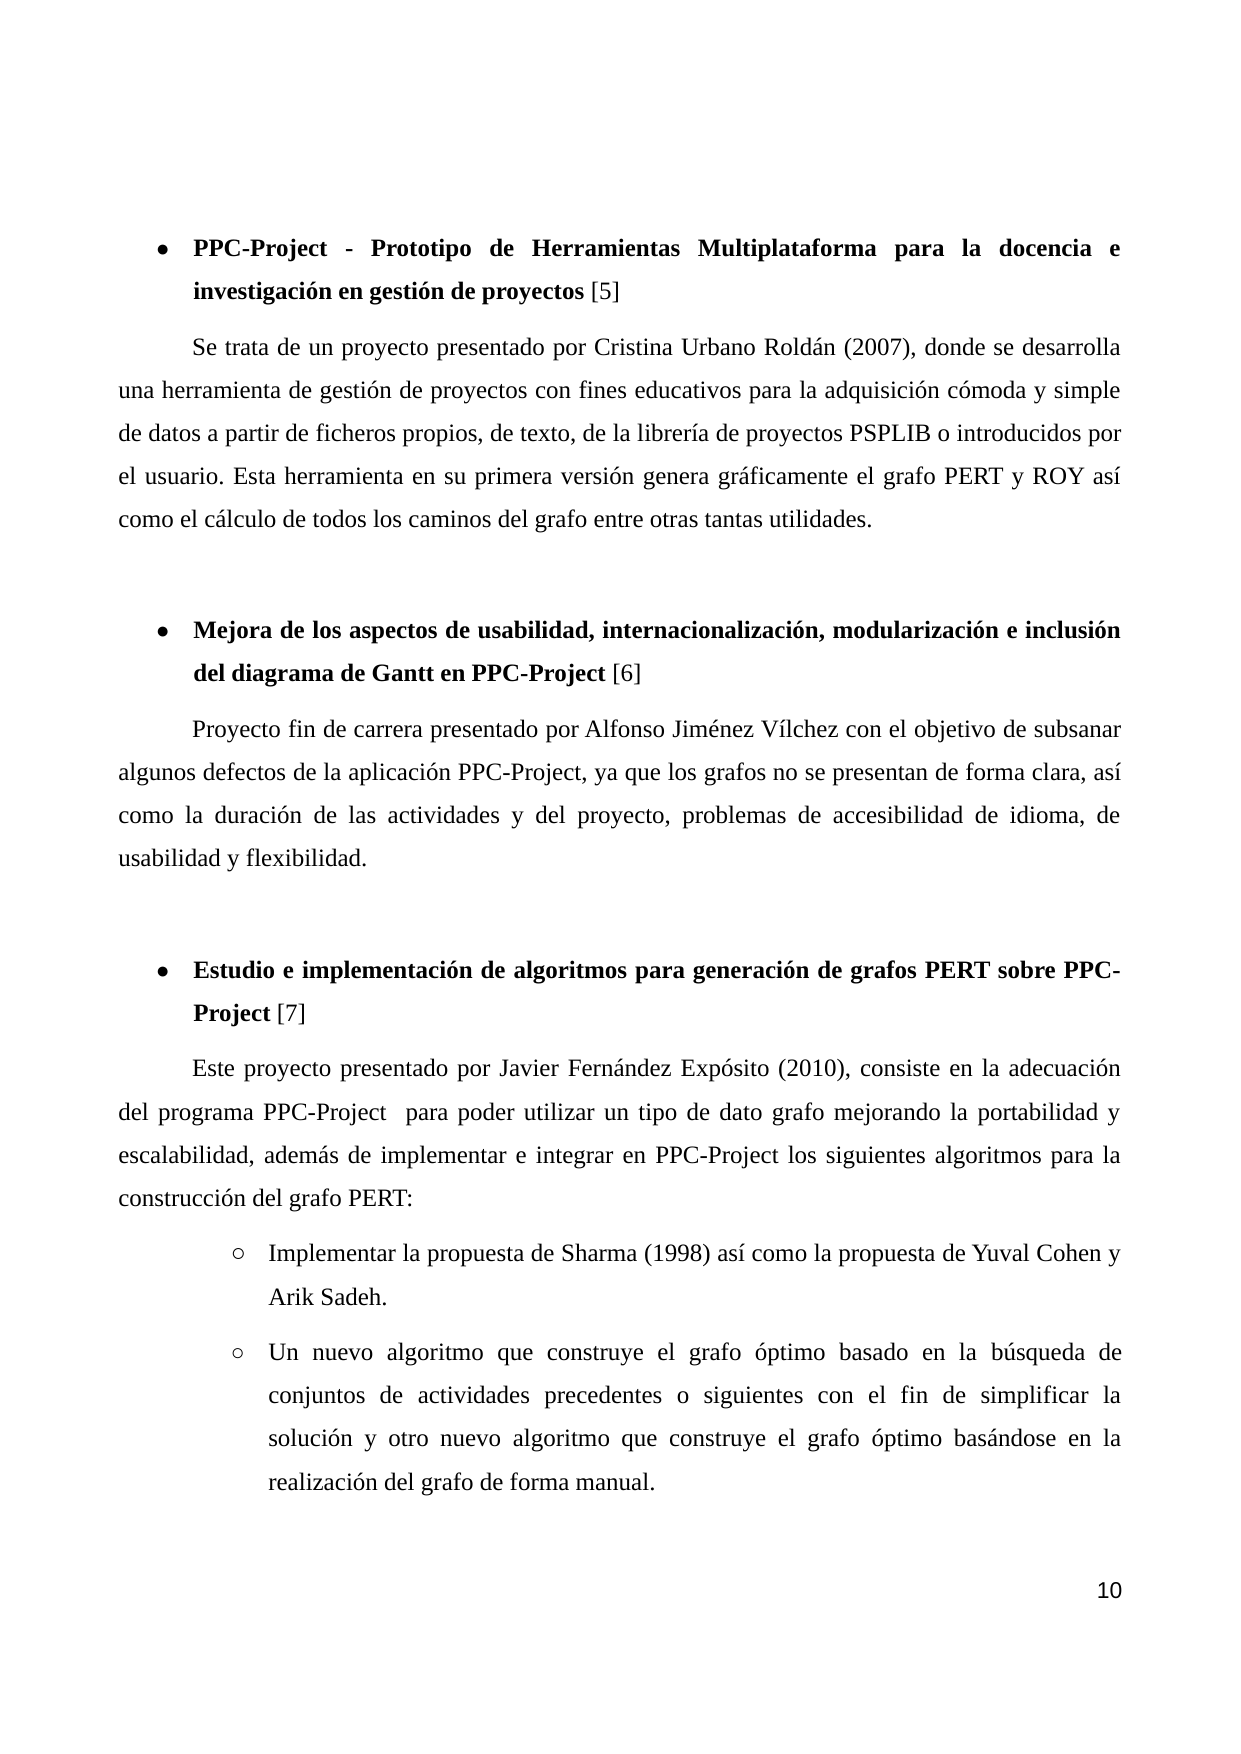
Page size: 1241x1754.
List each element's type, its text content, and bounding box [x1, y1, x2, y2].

list Implementar la propuesta de Sharma (1998) así como la propuesta de Yuval Cohen y Arik Sadeh. [231, 1238, 1122, 1310]
text Proyecto fin de carrera presentado por Alfonso Jiménez Vílchez con el objetivo de subsanar algunos defectos de la aplicación PPC-Project, ya que los grafos no se presentan de forma clara, así como la duración de las actividades y del proyecto, problemas de accesibilidad de idioma, de usabilidad y flexibilidad. [118, 714, 1122, 872]
list Estudio e implementación de algoritmos para generación de grafos PERT sobre PPC-Project [7] [156, 955, 1122, 1027]
text Se trata de un proyecto presentado por Cristina Urbano Roldán (2007), donde se desarrolla una herramienta de gestión de proyectos con fines educativos para la adquisición cómoda y simple de datos a partir de ficheros propios, de texto, de la librería de proyectos PSPLIB o introducidos por el usuario. Esta herramienta en su primera versión genera gráficamente el grafo PERT y ROY así como el cálculo de todos los caminos del grafo entre otras tantas utilidades. [118, 332, 1122, 533]
list Un nuevo algoritmo que construye el grafo óptimo basado en la búsqueda de conjuntos de actividades precedentes o siguientes con el fin de simplificar la solución y otro nuevo algoritmo que construye el grafo óptimo basándose en la realización del grafo de forma manual. [231, 1337, 1122, 1495]
list PPC-Project - Prototipo de Herramientas Multiplataforma para la docencia e investigación en gestión de proyectos [5] [156, 233, 1122, 305]
text Este proyecto presentado por Javier Fernández Expósito (2010), consiste en la adecuación del programa PPC-Project para poder utilizar un tipo de dato grafo mejorando la portabilidad y escalabilidad, además de implementar e integrar en PPC-Project los siguientes algoritmos para la construcción del grafo PERT: [118, 1053, 1122, 1212]
list Mejora de los aspectos de usabilidad, internacionalización, modularización e inclusión del diagrama de Gantt en PPC-Project [6] [156, 615, 1122, 687]
